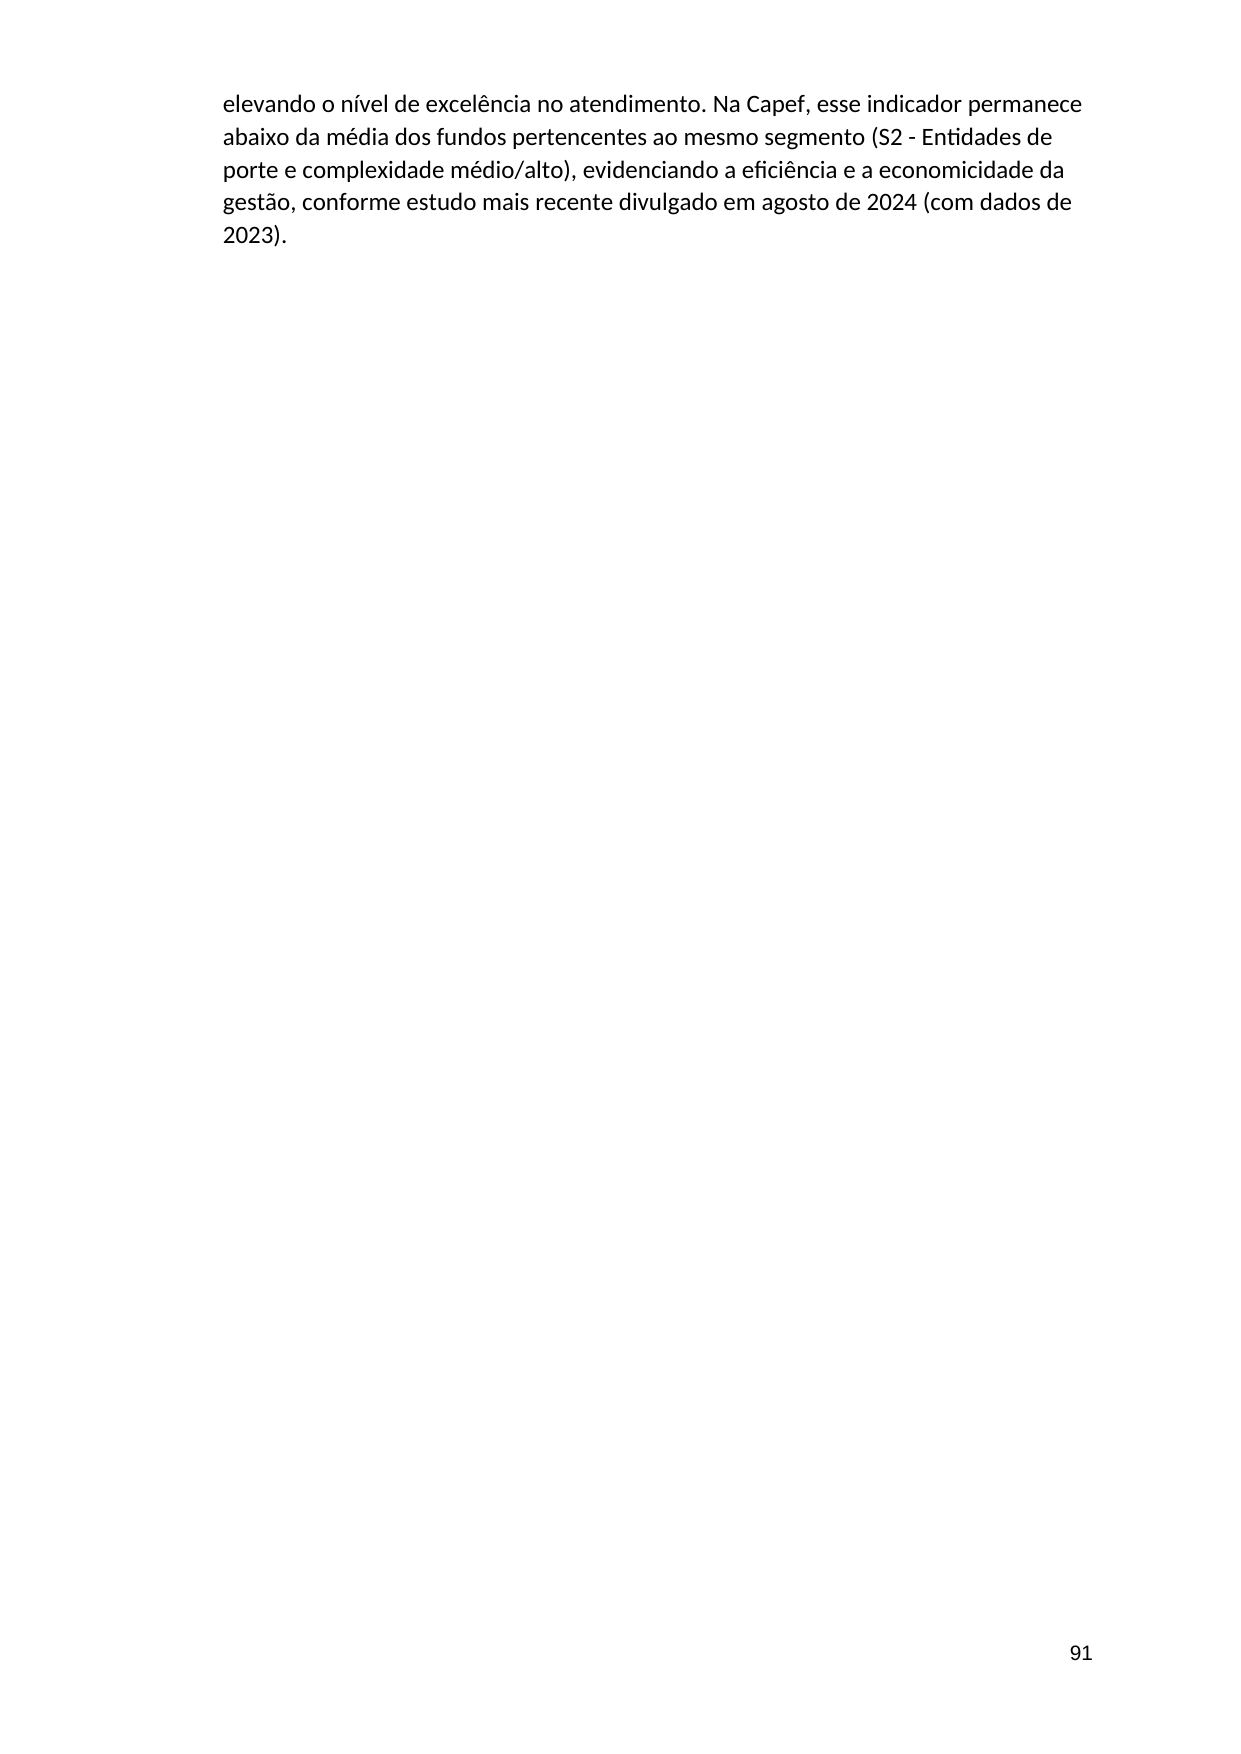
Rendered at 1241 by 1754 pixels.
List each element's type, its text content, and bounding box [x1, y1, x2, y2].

list elevando o nível de excelência no atendimento. Na Capef, esse indicador permanece abaixo da média dos fundos pertencentes ao mesmo segmento (S2 - Entidades de porte e complexidade médio/alto), evidenciando a eficiência e a economicidade da gestão, conforme estudo mais recente divulgado em agosto de 2024 (com dados de 2023). [185, 89, 1092, 249]
